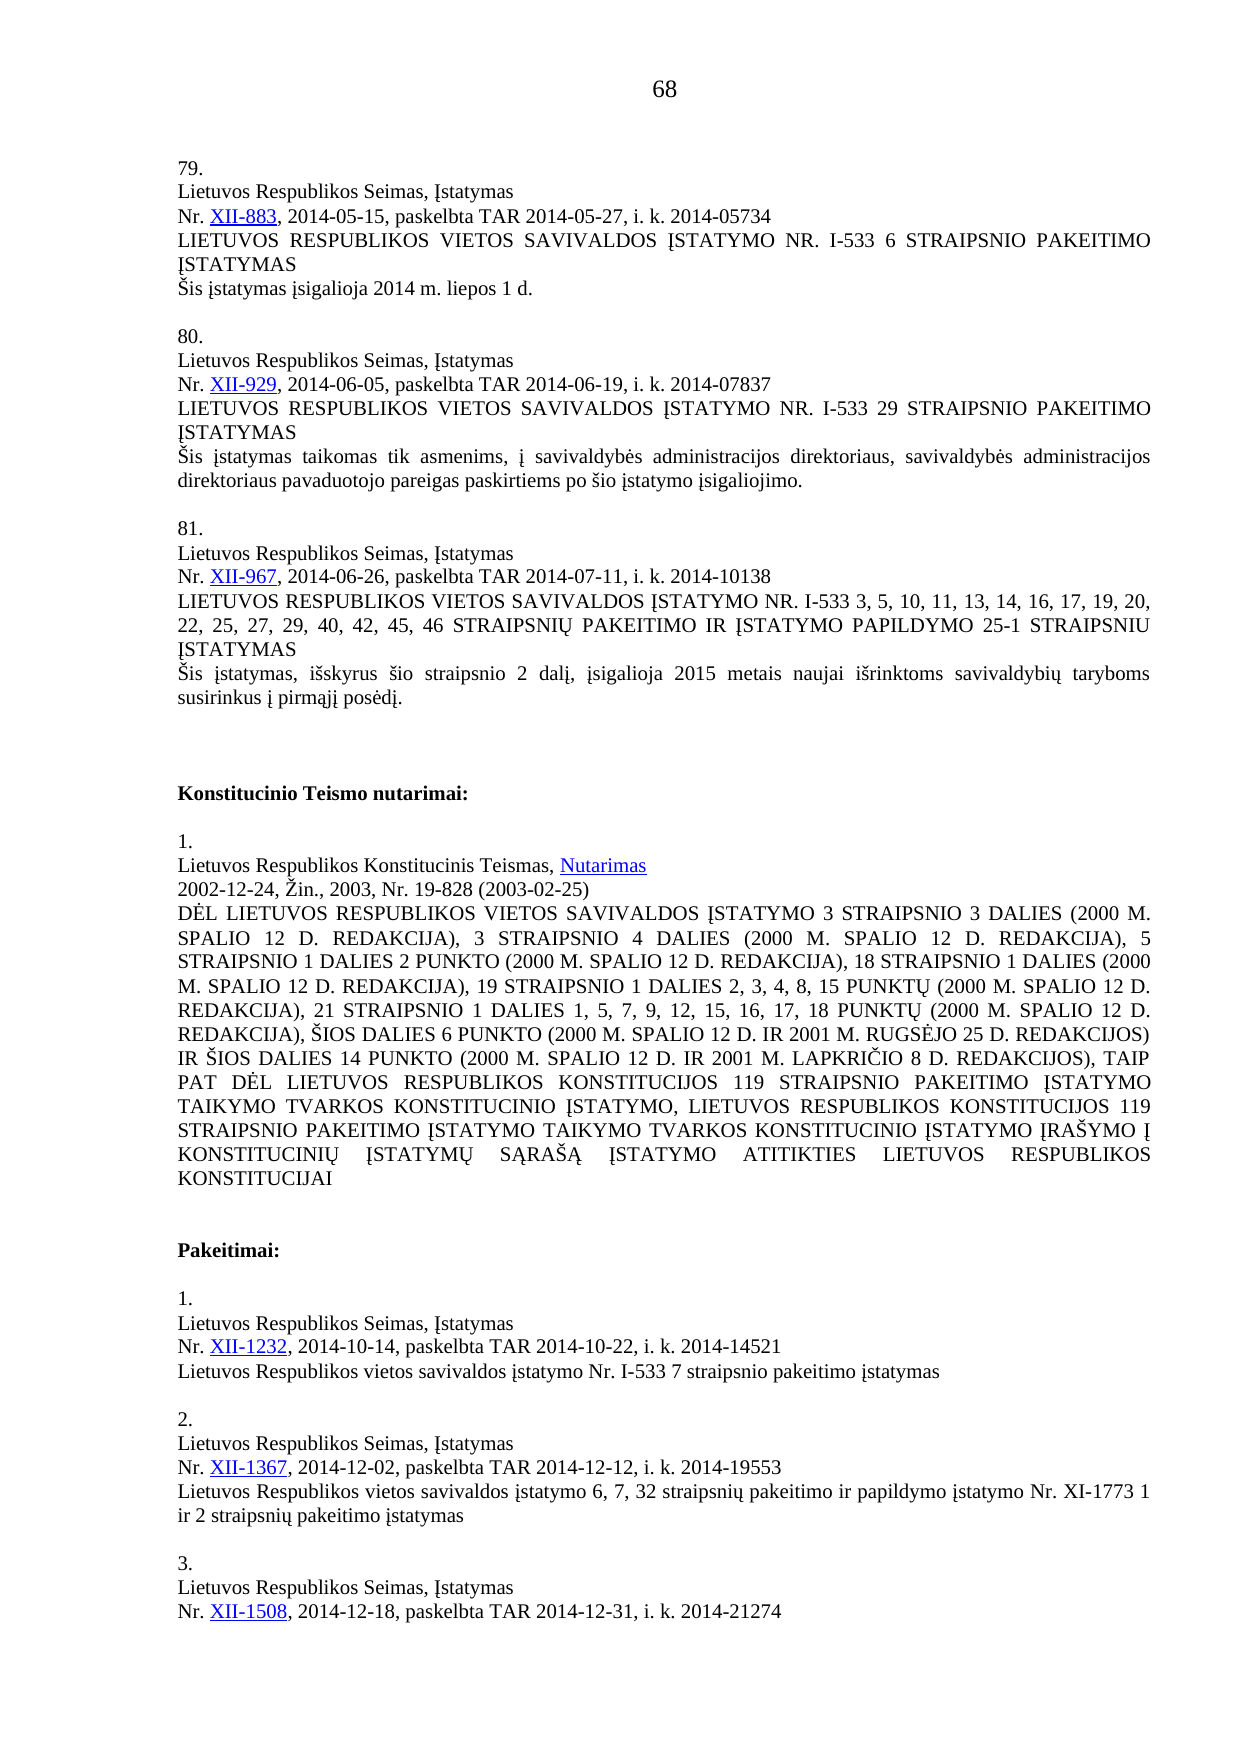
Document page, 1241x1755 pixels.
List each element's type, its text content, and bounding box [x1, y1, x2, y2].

text Šis įstatymas įsigalioja 2014 m. liepos 1 d. [177, 276, 1152, 300]
text Lietuvos Respublikos Konstitucinis Teismas, Nutarimas [177, 853, 1152, 877]
text Nr. XII-1367, 2014-12-02, paskelbta TAR 2014-12-12, i. k. 2014-19553 [177, 1455, 1152, 1479]
text Nr. XII-967, 2014-06-26, paskelbta TAR 2014-07-11, i. k. 2014-10138 [177, 564, 1152, 588]
text DĖL LIETUVOS RESPUBLIKOS VIETOS SAVIVALDOS ĮSTATYMO 3 STRAIPSNIO 3 DALIES (2000 M. SPALIO 12 D. REDAKCIJA), 3 STRAIPSNIO 4 DALIES (2000 M. SPALIO 12 D. REDAKCIJA), 5 STRAIPSNIO 1 DALIES 2 PUNKTO (2000 M. SPALIO 12 D. REDAKCIJA), 18 STRAIPSNIO 1 DALIES (2000 M. SPALIO 12 D. REDAKCIJA), 19 STRAIPSNIO 1 DALIES 2, 3, 4, 8, 15 PUNKTŲ (2000 M. SPALIO 12 D. REDAKCIJA), 21 STRAIPSNIO 1 DALIES 1, 5, 7, 9, 12, 15, 16, 17, 18 PUNKTŲ (2000 M. SPALIO 12 D. REDAKCIJA), ŠIOS DALIES 6 PUNKTO (2000 M. SPALIO 12 D. IR 2001 M. RUGSĖJO 25 D. REDAKCIJOS) IR ŠIOS DALIES 14 PUNKTO (2000 M. SPALIO 12 D. IR 2001 M. LAPKRIČIO 8 D. REDAKCIJOS), TAIP PAT DĖL LIETUVOS RESPUBLIKOS KONSTITUCIJOS 119 STRAIPSNIO PAKEITIMO ĮSTATYMO TAIKYMO TVARKOS KONSTITUCINIO ĮSTATYMO, LIETUVOS RESPUBLIKOS KONSTITUCIJOS 119 STRAIPSNIO PAKEITIMO ĮSTATYMO TAIKYMO TVARKOS KONSTITUCINIO ĮSTATYMO ĮRAŠYMO Į KONSTITUCINIŲ ĮSTATYMŲ SĄRAŠĄ ĮSTATYMO ATITIKTIES LIETUVOS RESPUBLIKOS KONSTITUCIJAI [177, 901, 1152, 1190]
text Lietuvos Respublikos Seimas, Įstatymas [177, 348, 1152, 372]
text 3. [177, 1551, 1152, 1575]
text 80. [177, 324, 1152, 348]
text 79. [177, 155, 1152, 179]
text Lietuvos Respublikos vietos savivaldos įstatymo Nr. I-533 7 straipsnio pakeitimo įstatymas [177, 1358, 1152, 1383]
text Lietuvos Respublikos Seimas, Įstatymas [177, 540, 1152, 564]
text Lietuvos Respublikos Seimas, Įstatymas [177, 1431, 1152, 1455]
text Lietuvos Respublikos vietos savivaldos įstatymo 6, 7, 32 straipsnių pakeitimo ir papildymo įstatymo Nr. XI-1773 1 ir 2 straipsnių pakeitimo įstatymas [177, 1479, 1152, 1527]
text Konstitucinio Teismo nutarimai: [177, 781, 1152, 805]
text LIETUVOS RESPUBLIKOS VIETOS SAVIVALDOS ĮSTATYMO NR. I-533 29 STRAIPSNIO PAKEITIMO ĮSTATYMAS [177, 396, 1152, 444]
text Nr. XII-1232, 2014-10-14, paskelbta TAR 2014-10-22, i. k. 2014-14521 [177, 1334, 1152, 1358]
text Nr. XII-883, 2014-05-15, paskelbta TAR 2014-05-27, i. k. 2014-05734 [177, 203, 1152, 228]
text Šis įstatymas, išskyrus šio straipsnio 2 dalį, įsigalioja 2015 metais naujai išrinktoms savivaldybių taryboms susirinkus į pirmąjį posėdį. [177, 661, 1152, 709]
text Lietuvos Respublikos Seimas, Įstatymas [177, 1310, 1152, 1334]
text Lietuvos Respublikos Seimas, Įstatymas [177, 1575, 1152, 1599]
text LIETUVOS RESPUBLIKOS VIETOS SAVIVALDOS ĮSTATYMO NR. I-533 3, 5, 10, 11, 13, 14, 16, 17, 19, 20, 22, 25, 27, 29, 40, 42, 45, 46 STRAIPSNIŲ PAKEITIMO IR ĮSTATYMO PAPILDYMO 25-1 STRAIPSNIU ĮSTATYMAS [177, 588, 1152, 661]
text 81. [177, 516, 1152, 540]
text 2. [177, 1407, 1152, 1431]
text 2002-12-24, Žin., 2003, Nr. 19-828 (2003-02-25) [177, 877, 1152, 901]
text Nr. XII-929, 2014-06-05, paskelbta TAR 2014-06-19, i. k. 2014-07837 [177, 372, 1152, 396]
text Šis įstatymas taikomas tik asmenims, į savivaldybės administracijos direktoriaus, savivaldybės administracijos direktoriaus pavaduotojo pareigas paskirtiems po šio įstatymo įsigaliojimo. [177, 444, 1152, 492]
text Nr. XII-1508, 2014-12-18, paskelbta TAR 2014-12-31, i. k. 2014-21274 [177, 1599, 1152, 1623]
text 1. [177, 829, 1152, 853]
text Pakeitimai: [177, 1238, 1152, 1262]
text 1. [177, 1286, 1152, 1310]
text Lietuvos Respublikos Seimas, Įstatymas [177, 179, 1152, 203]
text LIETUVOS RESPUBLIKOS VIETOS SAVIVALDOS ĮSTATYMO NR. I-533 6 STRAIPSNIO PAKEITIMO ĮSTATYMAS [177, 228, 1152, 276]
